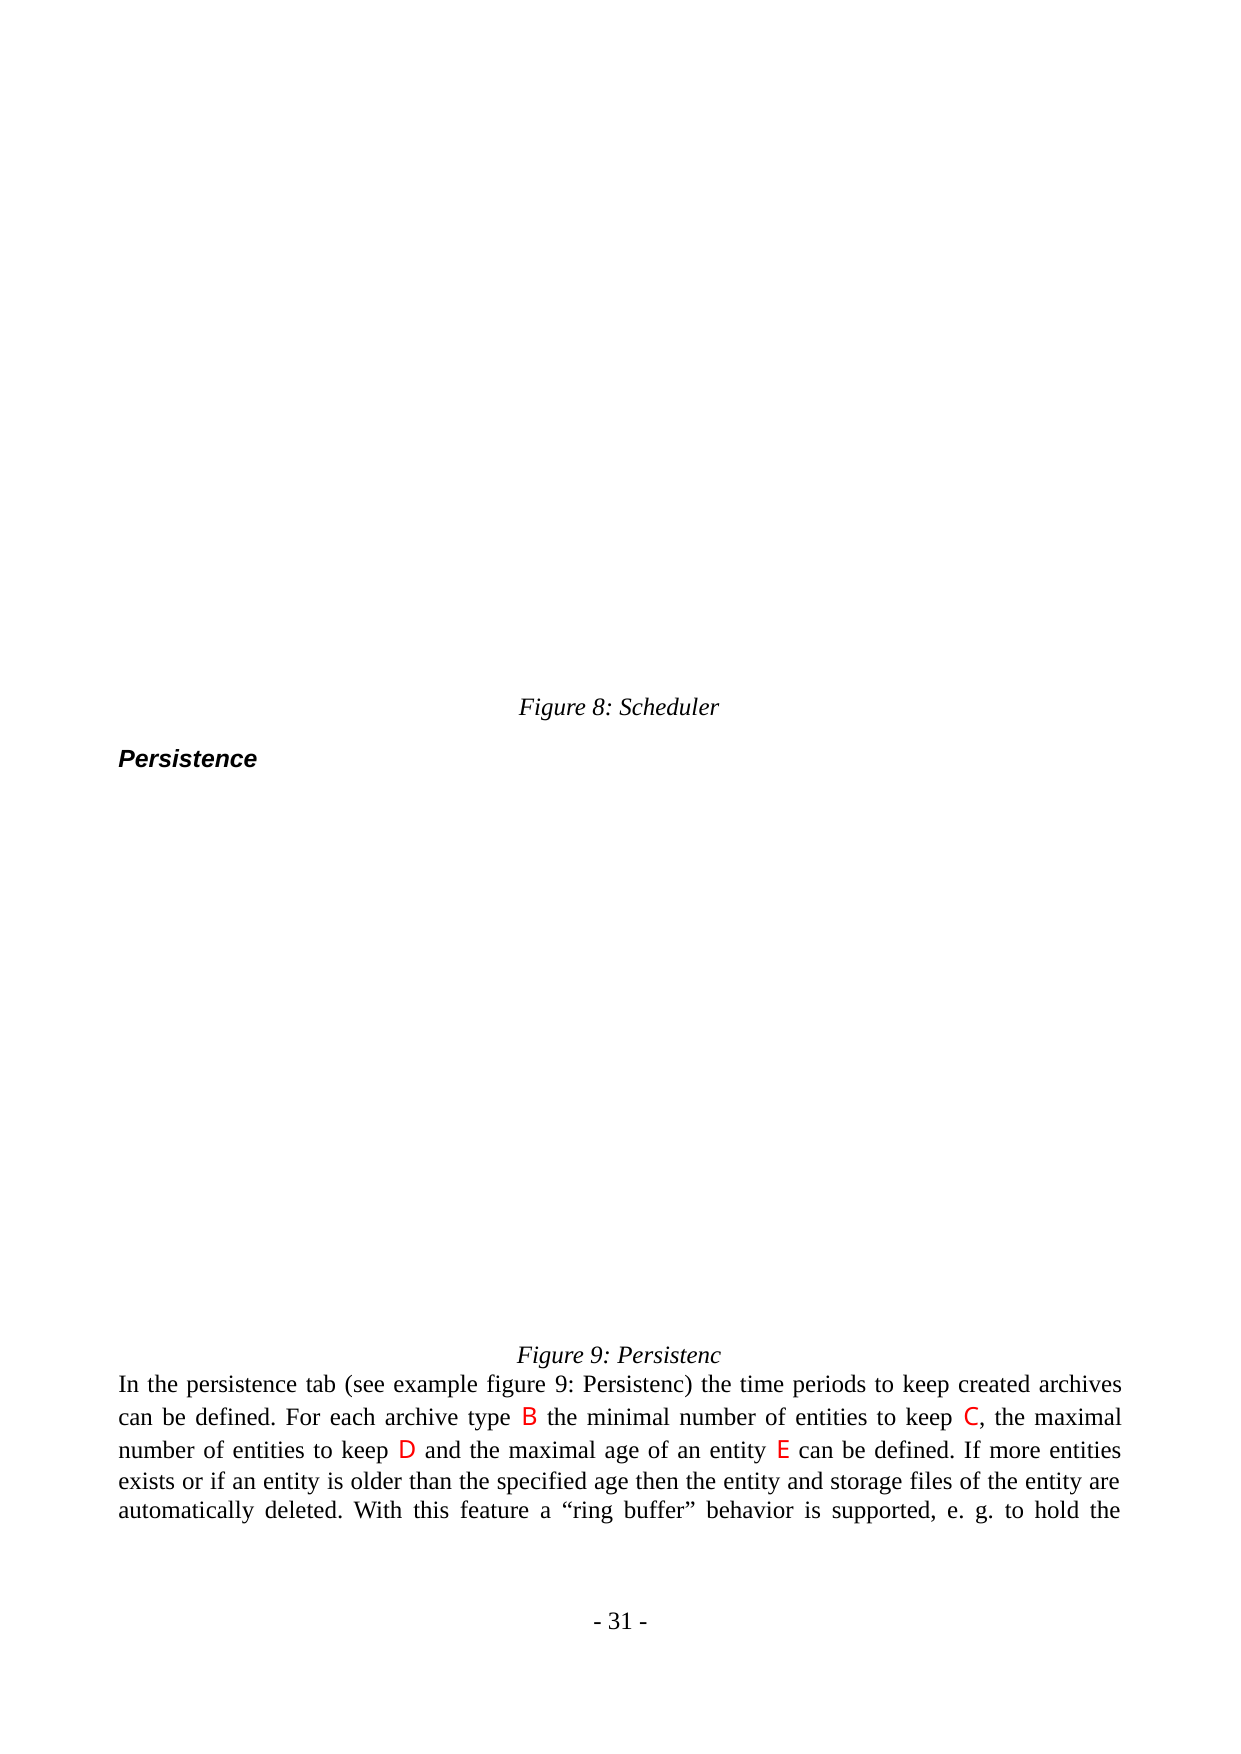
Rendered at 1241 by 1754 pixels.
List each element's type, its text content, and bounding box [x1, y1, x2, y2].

subtitle Persistence [118, 118, 1122, 773]
text Figure 8: Scheduler [291, 154, 949, 721]
text In the persistence tab (see example figure 9: Persistenc) the time periods to keep created archives can be defined. For each archive type B the minimal number of entities to keep C, the maximal number of entities to keep D and the maximal age of an entity E can be defined. If more entities exists or if an entity is older than the specified age then the entity and storage files of the entity are automatically deleted. With this feature a “ring buffer” behavior is supported, e. g. to hold the [118, 785, 1122, 1524]
text Figure 9: Persistenc [292, 798, 948, 1369]
